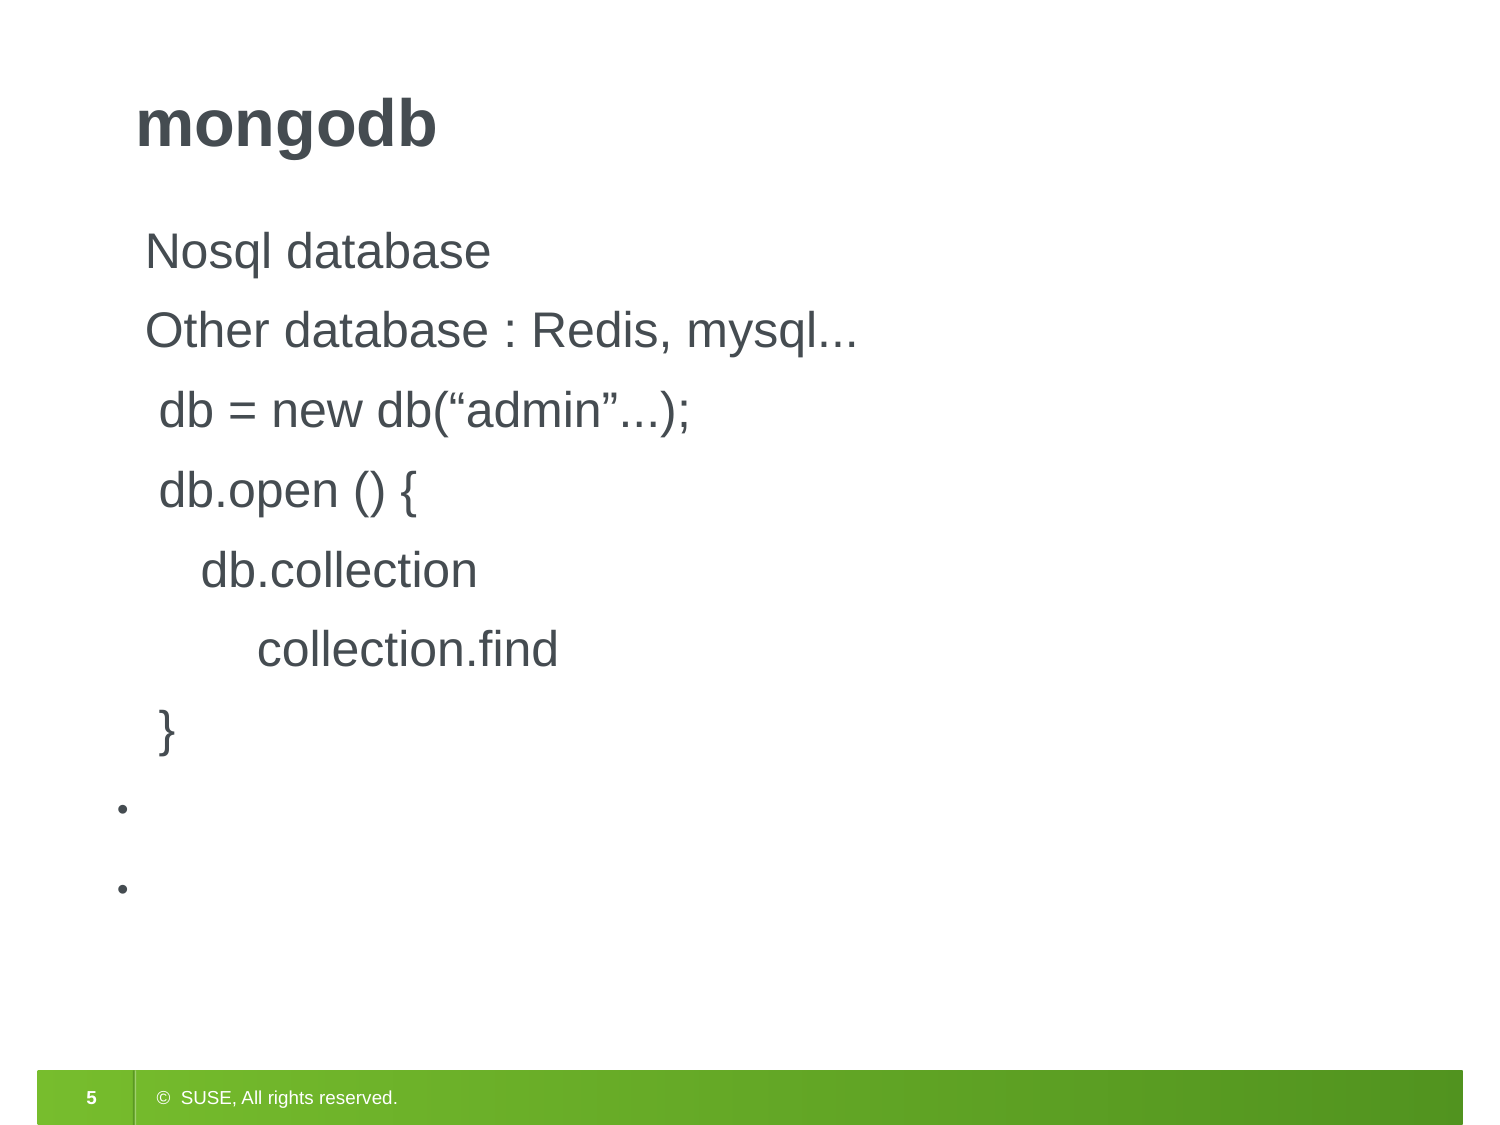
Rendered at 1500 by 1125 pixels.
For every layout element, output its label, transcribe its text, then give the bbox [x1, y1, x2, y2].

list Nosql database Other database : Redis, mysql... db = new db(“admin”...); db.open () { db.collection collection.find } [116, 222, 1354, 966]
title mongodb [135, 41, 1372, 204]
